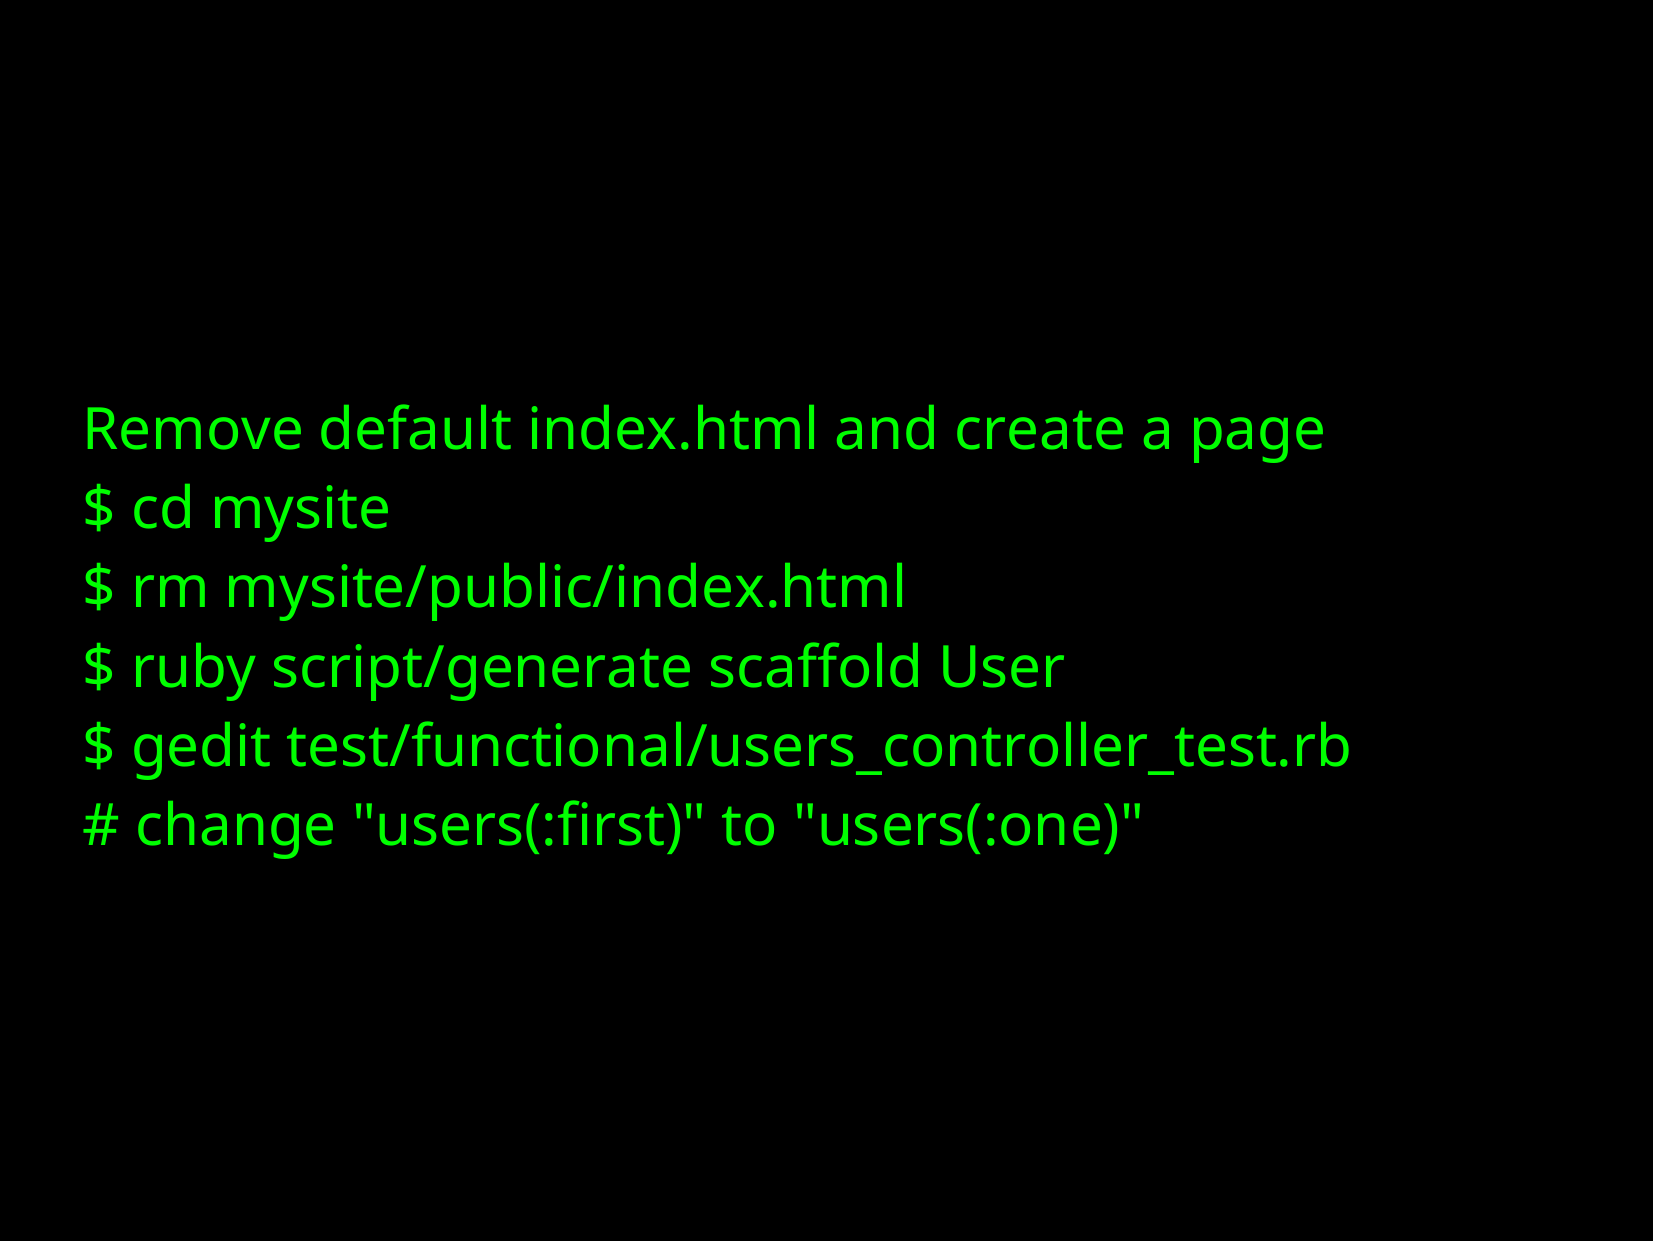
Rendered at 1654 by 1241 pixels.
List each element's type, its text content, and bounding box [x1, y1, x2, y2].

title Remove default index.html and create a page $ cd mysite $ rm mysite/public/index.html $ ruby script/generate scaffold User $ gedit test/functional/users_controller_test.rb # change "users(:first)" to "users(:one)" [82, 49, 1571, 1201]
